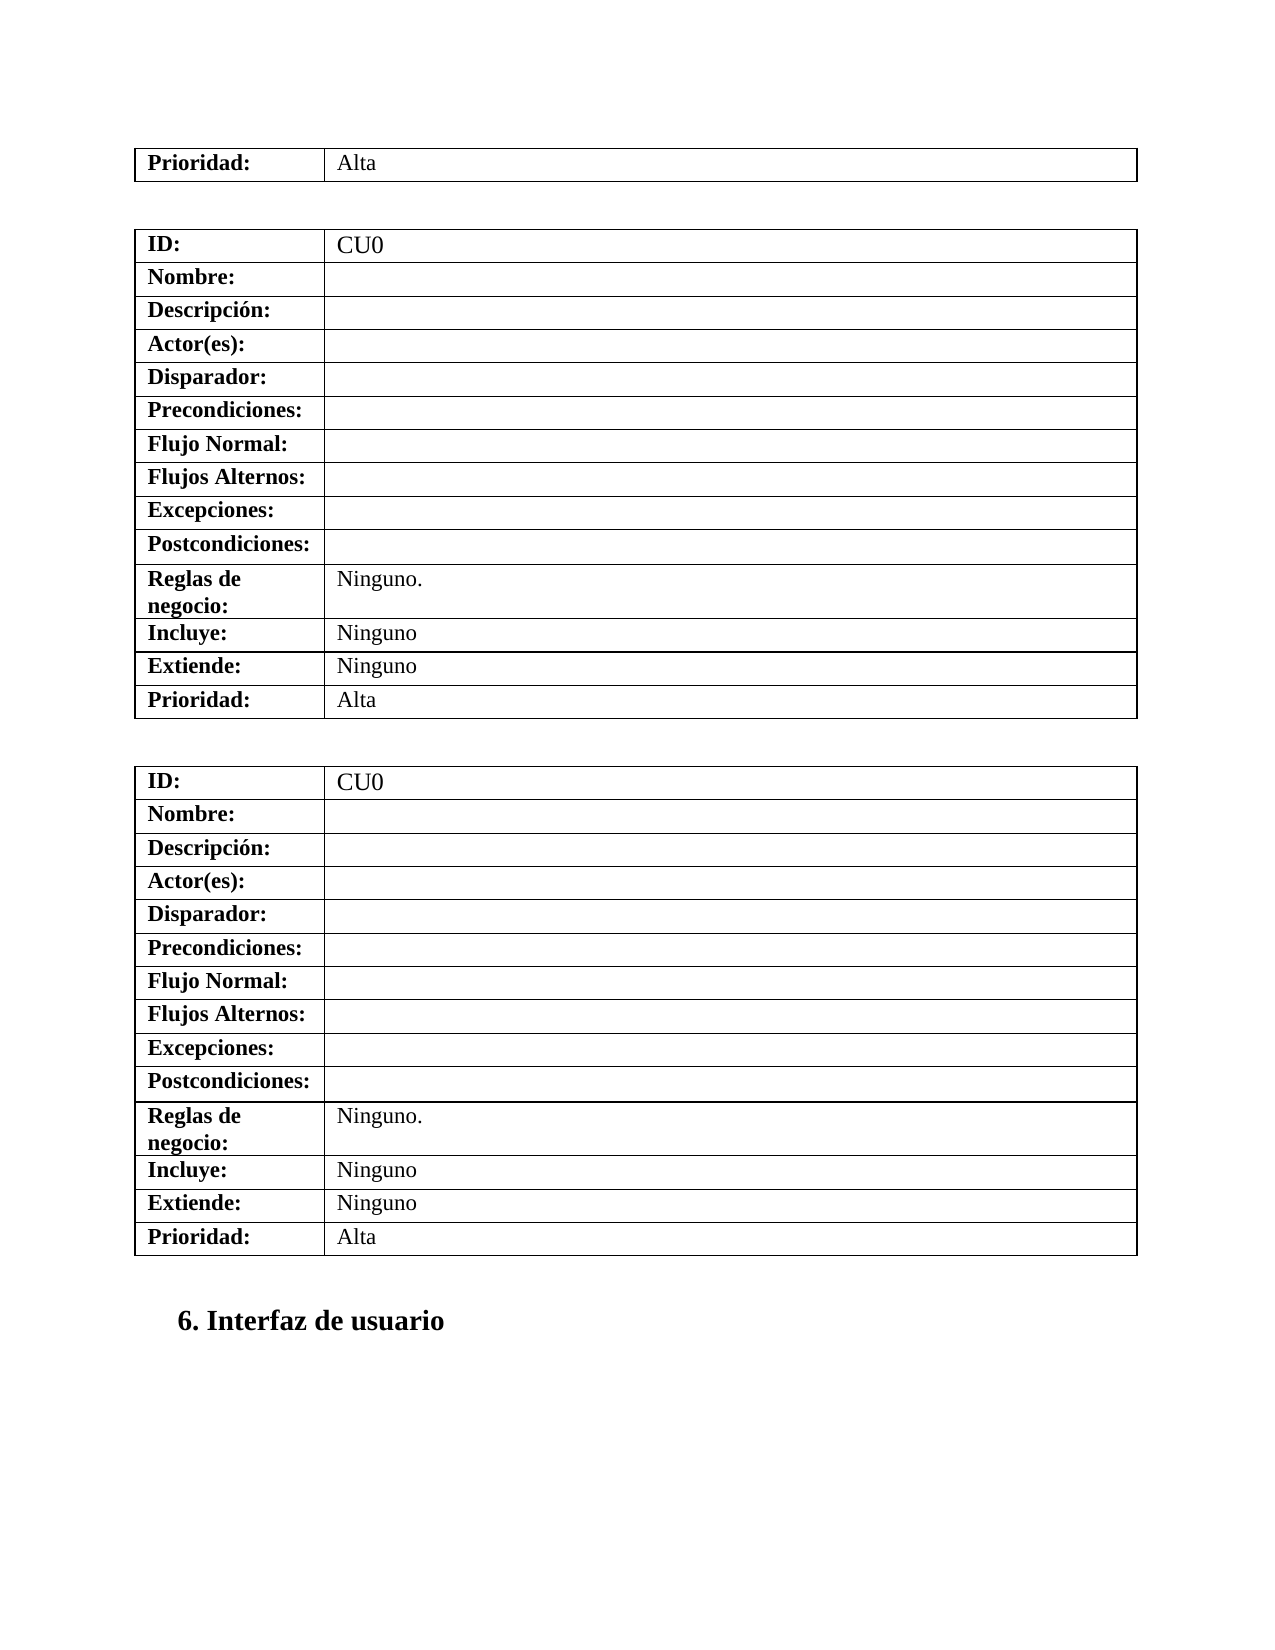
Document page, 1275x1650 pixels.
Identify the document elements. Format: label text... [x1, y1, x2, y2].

table_cell Alta [325, 1223, 1136, 1255]
table_cell Ninguno. [325, 565, 1136, 618]
table_cell Descripción: [136, 834, 324, 866]
table_cell Flujo Normal: [136, 430, 324, 462]
table_cell Descripción: [136, 297, 324, 329]
table_cell Excepciones: [136, 497, 324, 529]
table_cell Actor(es): [136, 330, 324, 362]
table_cell [325, 1034, 1136, 1066]
table_cell Ninguno [325, 619, 1136, 651]
table_cell Reglas de negocio: [136, 565, 324, 618]
table_cell Actor(es): [136, 867, 324, 899]
table_cell [325, 297, 1136, 329]
table_cell Prioridad: [136, 686, 324, 718]
table_cell Alta [325, 149, 1136, 181]
table_cell [325, 867, 1136, 899]
table_cell Incluye: [136, 619, 324, 651]
table_cell [325, 900, 1136, 933]
table_cell Extiende: [136, 653, 324, 685]
table_cell [325, 800, 1136, 833]
table_cell [325, 497, 1136, 529]
table_header ID: [136, 230, 324, 262]
table_cell [325, 363, 1136, 396]
table_cell [325, 463, 1136, 496]
table_cell [325, 934, 1136, 966]
table_cell Nombre: [136, 800, 324, 833]
table_cell [325, 330, 1136, 362]
table_header CU0 [325, 230, 1136, 262]
table_cell Extiende: [136, 1190, 324, 1222]
table_cell Prioridad: [136, 1223, 324, 1255]
table_cell Postcondiciones: [136, 1067, 324, 1101]
table_cell [325, 834, 1136, 866]
table_cell [325, 1000, 1136, 1033]
table_cell Reglas de negocio: [136, 1103, 324, 1155]
table_cell Ninguno [325, 1190, 1136, 1222]
table_cell Ninguno [325, 1156, 1136, 1188]
table_cell [325, 1067, 1136, 1101]
table_cell Prioridad: [136, 149, 324, 181]
table_cell Precondiciones: [136, 934, 324, 966]
text 6. Interfaz de usuario [177, 1303, 1098, 1337]
table_cell Nombre: [136, 263, 324, 296]
table_cell Precondiciones: [136, 397, 324, 429]
table_cell Disparador: [136, 900, 324, 933]
table_cell [325, 263, 1136, 296]
table_cell Flujo Normal: [136, 967, 324, 999]
table_cell [325, 397, 1136, 429]
table_cell Postcondiciones: [136, 530, 324, 564]
table_header ID: [136, 767, 324, 799]
table_cell Flujos Alternos: [136, 1000, 324, 1033]
table_cell Alta [325, 686, 1136, 718]
table_cell Excepciones: [136, 1034, 324, 1066]
table_cell Incluye: [136, 1156, 324, 1188]
table_cell [325, 530, 1136, 564]
table_cell Ninguno [325, 653, 1136, 685]
table_cell [325, 430, 1136, 462]
table_cell Flujos Alternos: [136, 463, 324, 496]
table_cell Disparador: [136, 363, 324, 396]
table_cell Ninguno. [325, 1103, 1136, 1155]
table_header CU0 [325, 767, 1136, 799]
table_cell [325, 967, 1136, 999]
